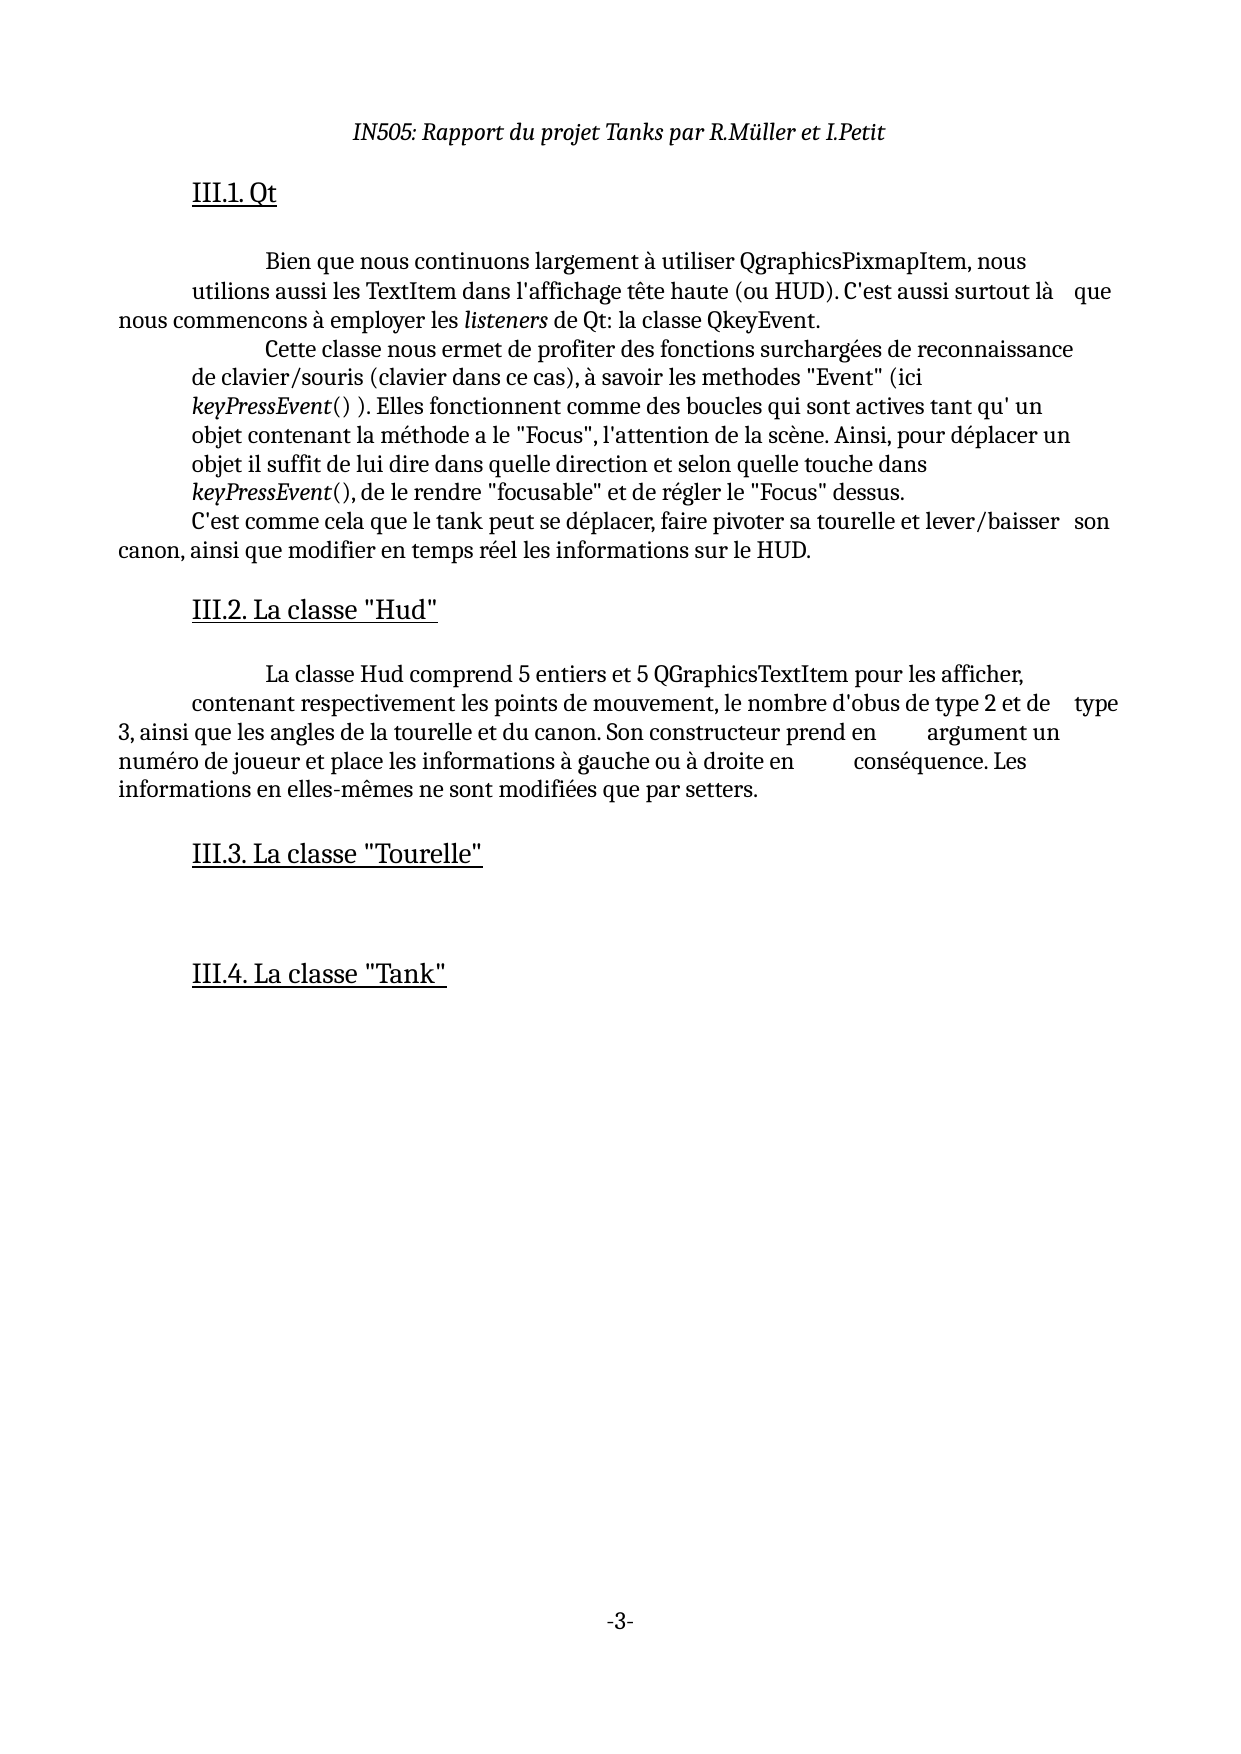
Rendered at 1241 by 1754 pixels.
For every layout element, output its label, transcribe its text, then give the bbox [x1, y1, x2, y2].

text III.3. La classe "Tourelle" [118, 838, 1122, 871]
text III.1. Qt [118, 176, 1122, 210]
text III.2. La classe "Hud" [118, 593, 1122, 627]
text III.4. La classe "Tank" [118, 957, 1122, 991]
text La classe Hud comprend 5 entiers et 5 QGraphicsTextItem pour les afficher, contenant respectivement les points de mouvement, le nombre d'obus de type 2 et de type 3, ainsi que les angles de la tourelle et du canon. Son constructeur prend en argument un numéro de joueur et place les informations à gauche ou à droite en conséquence. Les informations en elles-mêmes ne sont modifiées que par setters. [118, 660, 1122, 804]
text Bien que nous continuons largement à utiliser QgraphicsPixmapItem, nous utilions aussi les TextItem dans l'affichage tête haute (ou HUD). C'est aussi surtout là que nous commencons à employer les listeners de Qt: la classe QkeyEvent. [118, 243, 1122, 334]
text Cette classe nous ermet de profiter des fonctions surchargées de reconnaissance de clavier/souris (clavier dans ce cas), à savoir les methodes "Event" (ici keyPressEvent() ). Elles fonctionnent comme des boucles qui sont actives tant qu' un objet contenant la méthode a le "Focus", l'attention de la scène. Ainsi, pour déplacer un objet il suffit de lui dire dans quelle direction et selon quelle touche dans keyPressEvent(), de le rendre "focusable" et de régler le "Focus" dessus. C'est comme cela que le tank peut se déplacer, faire pivoter sa tourelle et lever/baisser son canon, ainsi que modifier en temps réel les informations sur le HUD. [118, 334, 1122, 564]
